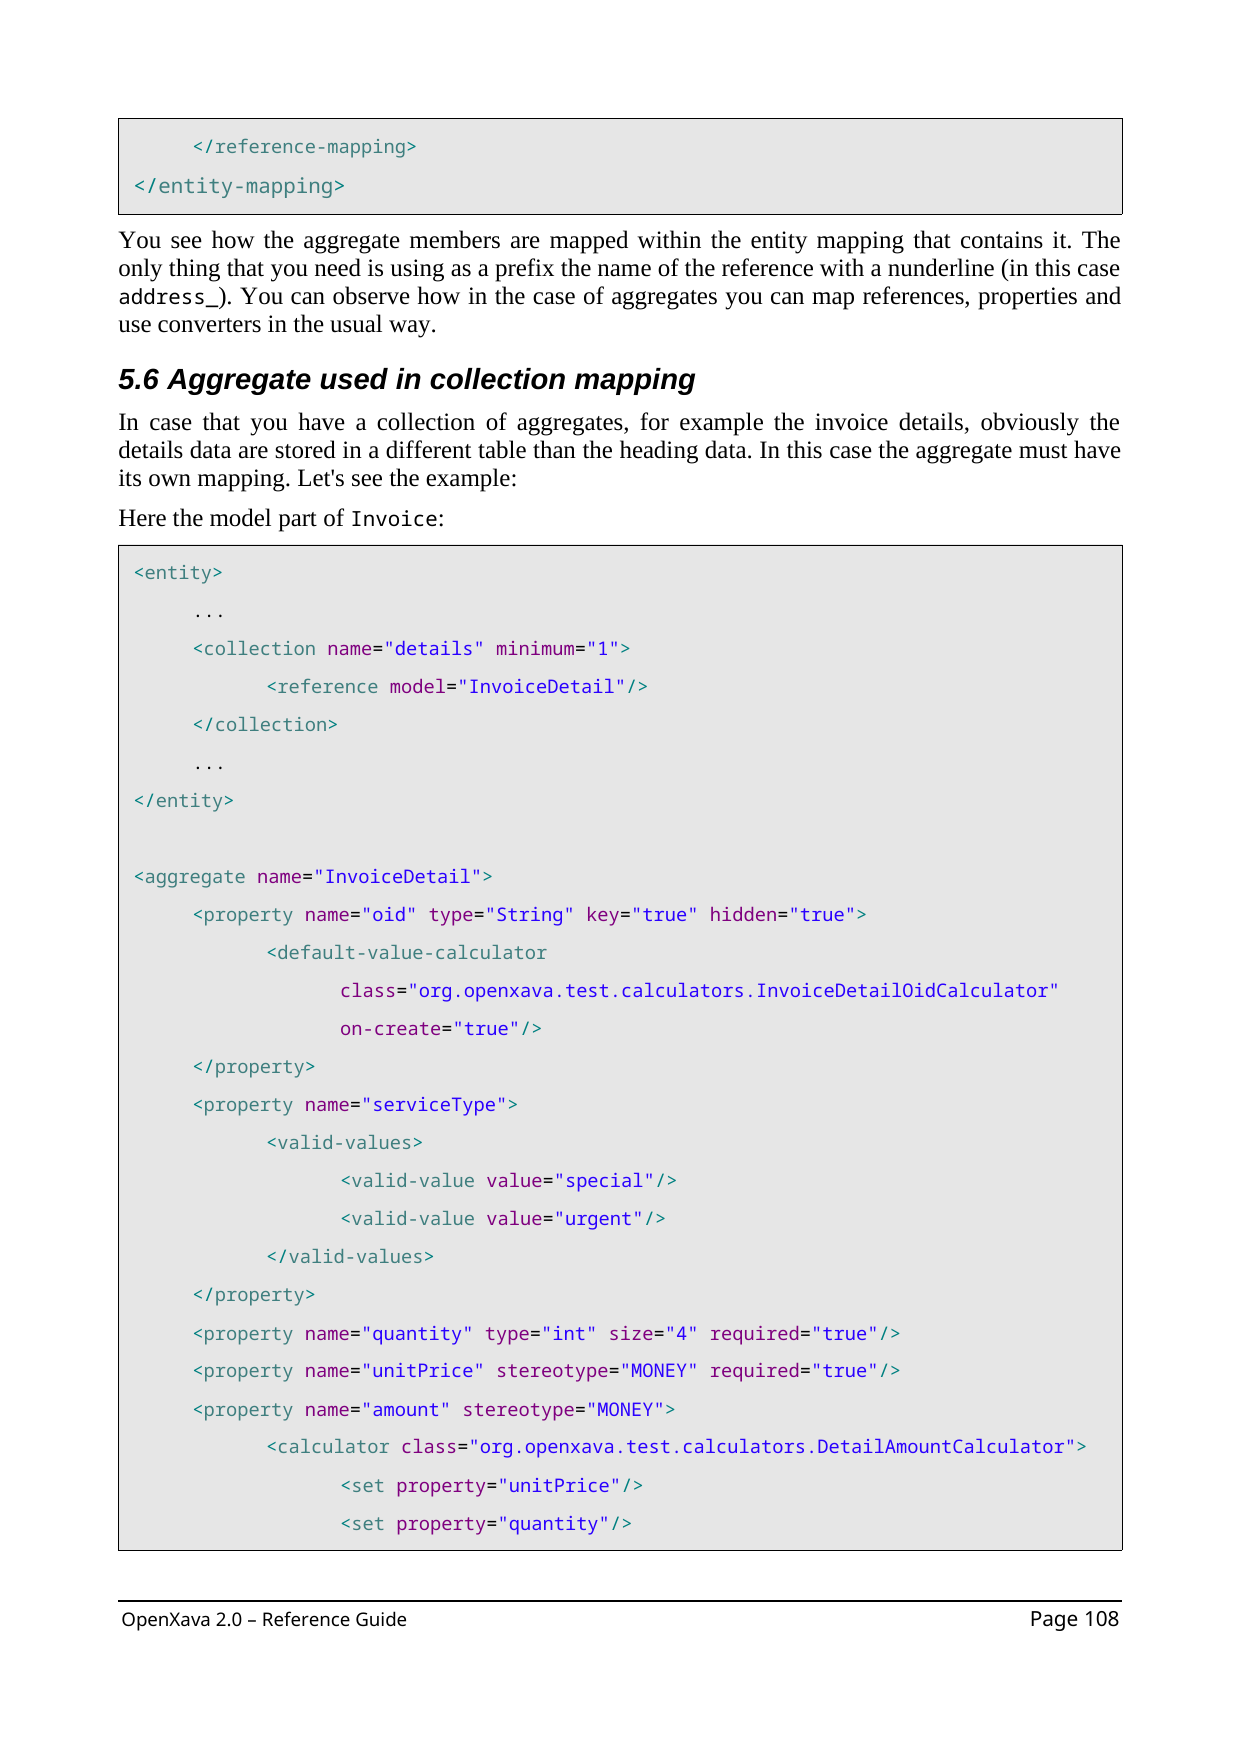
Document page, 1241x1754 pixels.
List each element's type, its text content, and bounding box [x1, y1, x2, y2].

text <valid-value value="special"/> [119, 1153, 1122, 1191]
text Here the model part of Invoice: [118, 504, 1122, 532]
text You see how the aggregate members are mapped within the entity mapping that contains it. The only thing that you need is using as a prefix the name of the reference with a nunderline (in this case address_). You can observe how in the case of aggregates you can map references, properties and use converters in the usual way. [118, 227, 1122, 338]
text class="org.openxava.test.calculators.InvoiceDetailOidCalculator" [119, 963, 1122, 1001]
text <property name="unitPrice" stereotype="MONEY" required="true"/> [119, 1343, 1122, 1381]
text </property> [119, 1267, 1122, 1305]
text <collection name="details" minimum="1"> [119, 621, 1122, 659]
text ... [119, 735, 1122, 773]
text <property name="amount" stereotype="MONEY"> [119, 1381, 1122, 1419]
text </collection> [119, 697, 1122, 735]
text <calculator class="org.openxava.test.calculators.DetailAmountCalculator"> [119, 1419, 1122, 1457]
text </property> [119, 1039, 1122, 1077]
text <set property="quantity"/> [119, 1495, 1122, 1550]
text <aggregate name="InvoiceDetail"> [119, 849, 1122, 887]
text <set property="unitPrice"/> [119, 1457, 1122, 1495]
subtitle Aggregate used in collection mapping [118, 363, 1122, 396]
text </entity> [119, 773, 1122, 811]
text </entity-mapping> [119, 156, 1122, 214]
text </reference-mapping> [119, 119, 1122, 156]
text <valid-values> [119, 1115, 1122, 1153]
text </valid-values> [119, 1229, 1122, 1267]
text <entity> [119, 546, 1122, 583]
text ... [119, 583, 1122, 621]
text <default-value-calculator [119, 925, 1122, 963]
text In case that you have a collection of aggregates, for example the invoice details, obviously the details data are stored in a different table than the heading data. In this case the aggregate must have its own mapping. Let's see the example: [118, 408, 1122, 491]
text <valid-value value="urgent"/> [119, 1191, 1122, 1229]
text <property name="serviceType"> [119, 1077, 1122, 1115]
text <property name="oid" type="String" key="true" hidden="true"> [119, 887, 1122, 925]
text on-create="true"/> [119, 1001, 1122, 1039]
text <property name="quantity" type="int" size="4" required="true"/> [119, 1305, 1122, 1343]
text <reference model="InvoiceDetail"/> [119, 659, 1122, 697]
